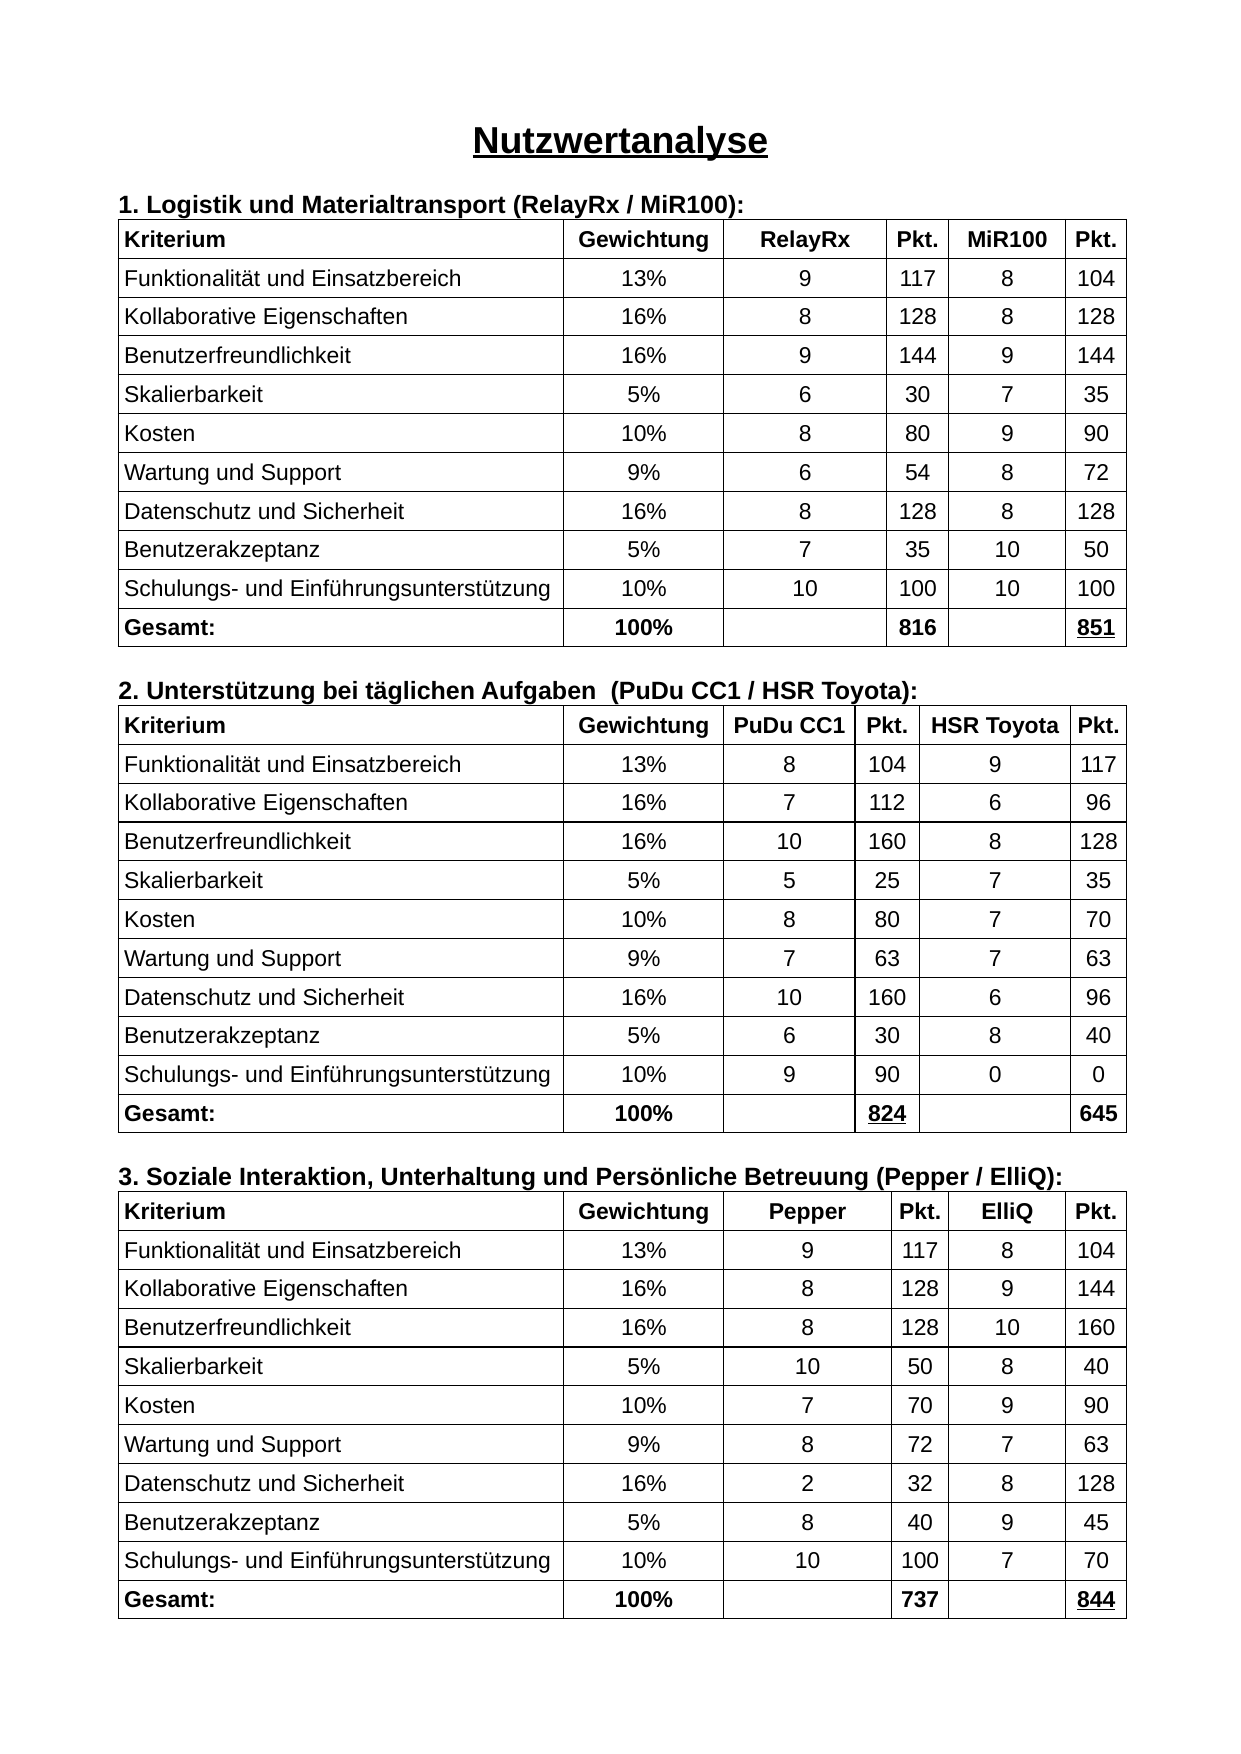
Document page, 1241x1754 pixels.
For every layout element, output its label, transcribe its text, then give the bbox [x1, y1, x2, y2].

table_cell 10 [724, 823, 854, 860]
table_cell 128 [887, 492, 948, 530]
table_header Pkt. [1066, 1192, 1126, 1230]
table_cell 7 [724, 784, 854, 821]
table_cell 117 [887, 259, 948, 297]
table_cell 645 [1071, 1095, 1126, 1132]
table_cell 9 [724, 1056, 854, 1093]
table_cell 35 [1071, 861, 1126, 899]
table_cell 6 [920, 978, 1070, 1016]
table_cell 8 [724, 1270, 891, 1307]
table_cell 9% [564, 453, 723, 491]
table_header Kriterium [119, 706, 563, 744]
table_cell 10% [564, 1056, 723, 1093]
table_cell 128 [1071, 823, 1126, 860]
table_cell Kollaborative Eigenschaften [119, 1270, 563, 1307]
table_cell 8 [920, 1017, 1070, 1054]
table_cell Wartung und Support [119, 1425, 563, 1463]
table_cell 8 [724, 1425, 891, 1463]
table_cell 8 [949, 492, 1065, 530]
table_cell Gesamt: [119, 1581, 563, 1618]
table_cell 9% [564, 1425, 723, 1463]
table_cell 8 [724, 745, 854, 783]
table_header Kriterium [119, 220, 563, 258]
table_cell 13% [564, 1231, 723, 1269]
text 2. Unterstützung bei täglichen Aufgaben (PuDu CC1 / HSR Toyota): [118, 676, 1122, 705]
table_cell 10 [724, 1542, 891, 1579]
table_cell 10% [564, 1542, 723, 1579]
table_header Gewichtung [564, 1192, 723, 1230]
table_cell [724, 1581, 891, 1618]
table_cell 10% [564, 414, 723, 452]
table_cell 16% [564, 823, 723, 860]
table_cell 7 [949, 1542, 1065, 1579]
table_cell 72 [1066, 453, 1126, 491]
table_cell 6 [724, 375, 886, 413]
table_cell Skalierbarkeit [119, 861, 563, 899]
table_cell 7 [920, 861, 1070, 899]
table_cell 54 [887, 453, 948, 491]
table_cell 90 [1066, 1386, 1126, 1424]
table_cell 10% [564, 570, 723, 607]
table_cell Funktionalität und Einsatzbereich [119, 259, 563, 297]
table_cell 128 [892, 1270, 948, 1307]
table_cell Funktionalität und Einsatzbereich [119, 1231, 563, 1269]
table_cell 70 [1071, 900, 1126, 938]
table_cell 100% [564, 1095, 723, 1132]
text 3. Soziale Interaktion, Unterhaltung und Persönliche Betreuung (Pepper / ElliQ): [118, 1162, 1122, 1191]
table_cell 128 [1066, 492, 1126, 530]
table_cell 96 [1071, 978, 1126, 1016]
table_cell 9 [724, 1231, 891, 1269]
table_cell 5% [564, 1503, 723, 1541]
table_cell 6 [724, 453, 886, 491]
table_cell 128 [1066, 1464, 1126, 1502]
table_cell 9 [724, 336, 886, 374]
table_header Pkt. [1071, 706, 1126, 744]
table_cell 8 [949, 1348, 1065, 1385]
table_cell 13% [564, 745, 723, 783]
table_cell 72 [892, 1425, 948, 1463]
table_header HSR Toyota [920, 706, 1070, 744]
table_cell 16% [564, 336, 723, 374]
table_cell 9 [949, 1386, 1065, 1424]
table_cell 8 [724, 414, 886, 452]
table_cell [724, 609, 886, 646]
table_cell 9 [724, 259, 886, 297]
table_cell 104 [1066, 259, 1126, 297]
table_cell [920, 1095, 1070, 1132]
table_cell 16% [564, 1270, 723, 1307]
table_cell 0 [1071, 1056, 1126, 1093]
table_cell Kollaborative Eigenschaften [119, 784, 563, 821]
table_cell 8 [949, 259, 1065, 297]
table_cell Funktionalität und Einsatzbereich [119, 745, 563, 783]
table_cell 10 [724, 570, 886, 607]
table_cell 816 [887, 609, 948, 646]
table_cell Schulungs- und Einführungsunterstützung [119, 1542, 563, 1579]
table_cell 96 [1071, 784, 1126, 821]
table_cell 50 [1066, 531, 1126, 568]
table_cell 30 [887, 375, 948, 413]
table_cell 10 [949, 531, 1065, 568]
table_cell 7 [724, 531, 886, 568]
table_cell 10% [564, 900, 723, 938]
table_cell 5% [564, 1348, 723, 1385]
table_cell Datenschutz und Sicherheit [119, 1464, 563, 1502]
table_cell 9 [949, 414, 1065, 452]
table_cell 16% [564, 1464, 723, 1502]
table_cell Schulungs- und Einführungsunterstützung [119, 1056, 563, 1093]
table_cell 104 [856, 745, 919, 783]
table_cell Gesamt: [119, 1095, 563, 1132]
table_cell 7 [724, 939, 854, 977]
table_cell 63 [1066, 1425, 1126, 1463]
text 1. Logistik und Materialtransport (RelayRx / MiR100): [118, 190, 1122, 219]
table_cell 16% [564, 298, 723, 335]
table_cell Benutzerakzeptanz [119, 531, 563, 568]
table_cell 5% [564, 861, 723, 899]
table_cell 70 [1066, 1542, 1126, 1579]
table_header Pepper [724, 1192, 891, 1230]
table_cell 104 [1066, 1231, 1126, 1269]
table_cell 13% [564, 259, 723, 297]
table_cell 45 [1066, 1503, 1126, 1541]
table_cell 70 [892, 1386, 948, 1424]
table_cell 5% [564, 531, 723, 568]
table_header Pkt. [856, 706, 919, 744]
table_cell 40 [1066, 1348, 1126, 1385]
table_cell Skalierbarkeit [119, 1348, 563, 1385]
table_cell 0 [920, 1056, 1070, 1093]
table_cell 160 [1066, 1309, 1126, 1346]
table_cell Benutzerfreundlichkeit [119, 1309, 563, 1346]
table_cell 144 [1066, 336, 1126, 374]
table_cell 6 [920, 784, 1070, 821]
table_cell Kosten [119, 414, 563, 452]
table_cell Skalierbarkeit [119, 375, 563, 413]
table_header Gewichtung [564, 220, 723, 258]
table_cell 9 [949, 336, 1065, 374]
table_cell 9 [949, 1270, 1065, 1307]
table_cell 7 [724, 1386, 891, 1424]
table_cell 5% [564, 375, 723, 413]
table_cell Schulungs- und Einführungsunterstützung [119, 570, 563, 607]
table_cell 16% [564, 1309, 723, 1346]
table_header RelayRx [724, 220, 886, 258]
table_header Pkt. [887, 220, 948, 258]
table_cell 8 [920, 823, 1070, 860]
table_cell 824 [856, 1095, 919, 1132]
table_cell Gesamt: [119, 609, 563, 646]
table_cell 100 [887, 570, 948, 607]
table_cell 9 [949, 1503, 1065, 1541]
table_cell 144 [887, 336, 948, 374]
table_cell 10 [724, 978, 854, 1016]
table_cell 128 [1066, 298, 1126, 335]
table_cell 737 [892, 1581, 948, 1618]
table_cell 16% [564, 492, 723, 530]
table_cell 100 [1066, 570, 1126, 607]
table_cell 16% [564, 978, 723, 1016]
table_cell 160 [856, 823, 919, 860]
table_cell 32 [892, 1464, 948, 1502]
table_cell Kosten [119, 900, 563, 938]
table_header Gewichtung [564, 706, 723, 744]
table_cell 100% [564, 609, 723, 646]
table_cell 10 [949, 1309, 1065, 1346]
table_cell 8 [724, 1503, 891, 1541]
table_header MiR100 [949, 220, 1065, 258]
table_cell 35 [887, 531, 948, 568]
table_cell 35 [1066, 375, 1126, 413]
table_cell 7 [949, 375, 1065, 413]
table_cell 80 [856, 900, 919, 938]
table_cell 10% [564, 1386, 723, 1424]
table_cell 50 [892, 1348, 948, 1385]
table_cell 25 [856, 861, 919, 899]
table_cell 8 [724, 900, 854, 938]
table_cell Datenschutz und Sicherheit [119, 492, 563, 530]
table_cell Benutzerfreundlichkeit [119, 336, 563, 374]
table_cell 5% [564, 1017, 723, 1054]
table_header Pkt. [1066, 220, 1126, 258]
table_cell Kosten [119, 1386, 563, 1424]
table_cell 8 [724, 298, 886, 335]
table_cell 851 [1066, 609, 1126, 646]
table_cell 100 [892, 1542, 948, 1579]
table_cell 7 [949, 1425, 1065, 1463]
table_cell 844 [1066, 1581, 1126, 1618]
table_cell Wartung und Support [119, 453, 563, 491]
table_cell Benutzerakzeptanz [119, 1503, 563, 1541]
table_cell 30 [856, 1017, 919, 1054]
table_cell 8 [724, 492, 886, 530]
table_cell 10 [724, 1348, 891, 1385]
table_header Kriterium [119, 1192, 563, 1230]
table_cell 40 [892, 1503, 948, 1541]
table_cell Datenschutz und Sicherheit [119, 978, 563, 1016]
table_cell 100% [564, 1581, 723, 1618]
table_cell 8 [949, 453, 1065, 491]
table_cell 117 [1071, 745, 1126, 783]
table_cell 5 [724, 861, 854, 899]
table_cell 112 [856, 784, 919, 821]
table_header PuDu CC1 [724, 706, 854, 744]
table_cell 128 [887, 298, 948, 335]
table_cell 144 [1066, 1270, 1126, 1307]
table_cell 16% [564, 784, 723, 821]
table_cell [949, 609, 1065, 646]
table_cell 128 [892, 1309, 948, 1346]
table_cell 7 [920, 939, 1070, 977]
table_cell 63 [1071, 939, 1126, 977]
table_cell 10 [949, 570, 1065, 607]
table_cell 9 [920, 745, 1070, 783]
table_cell 90 [856, 1056, 919, 1093]
table_cell 6 [724, 1017, 854, 1054]
table_cell [724, 1095, 854, 1132]
table_cell 40 [1071, 1017, 1126, 1054]
table_cell Wartung und Support [119, 939, 563, 977]
table_cell 8 [724, 1309, 891, 1346]
table_cell [949, 1581, 1065, 1618]
table_cell 8 [949, 1231, 1065, 1269]
table_cell 80 [887, 414, 948, 452]
table_cell 63 [856, 939, 919, 977]
table_header Pkt. [892, 1192, 948, 1230]
table_cell Benutzerakzeptanz [119, 1017, 563, 1054]
table_cell 117 [892, 1231, 948, 1269]
table_cell Kollaborative Eigenschaften [119, 298, 563, 335]
table_cell 160 [856, 978, 919, 1016]
table_cell 8 [949, 298, 1065, 335]
table_cell 9% [564, 939, 723, 977]
table_cell 8 [949, 1464, 1065, 1502]
table_cell 2 [724, 1464, 891, 1502]
table_cell 7 [920, 900, 1070, 938]
table_cell 90 [1066, 414, 1126, 452]
table_cell Benutzerfreundlichkeit [119, 823, 563, 860]
table_header ElliQ [949, 1192, 1065, 1230]
text Nutzwertanalyse [118, 118, 1122, 161]
